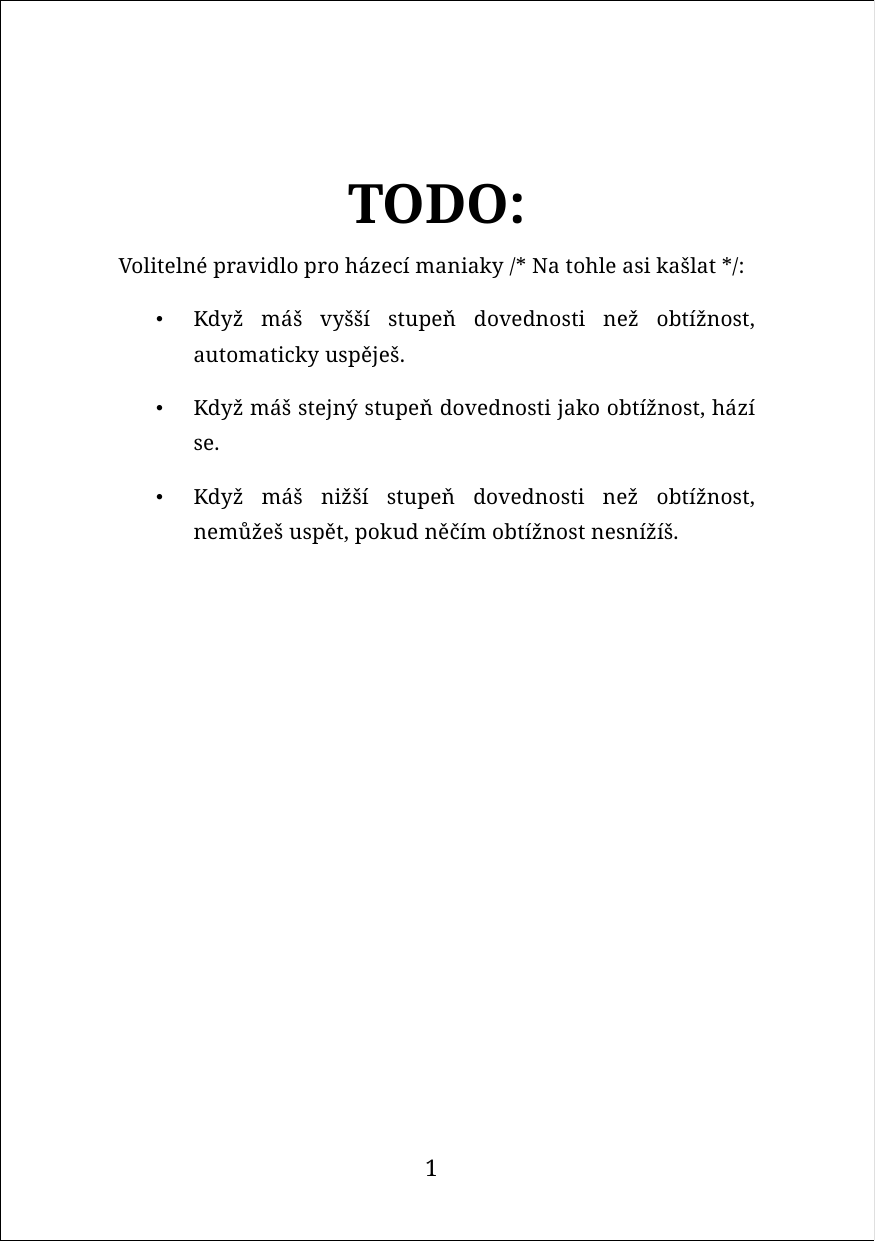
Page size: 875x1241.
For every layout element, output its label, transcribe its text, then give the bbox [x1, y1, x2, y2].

list Když máš nižší stupeň dovednosti než obtížnost, nemůžeš uspět, pokud něčím obtížnost nesnížíš. [156, 482, 756, 546]
list Když máš vyšší stupeň dovednosti než obtížnost, automaticky uspěješ. [156, 304, 756, 368]
text Volitelné pravidlo pro házecí maniaky /* Na tohle asi kašlat */: [118, 251, 756, 279]
subtitle TODO: [118, 166, 756, 239]
list Když máš stejný stupeň dovednosti jako obtížnost, hází se. [156, 393, 756, 457]
